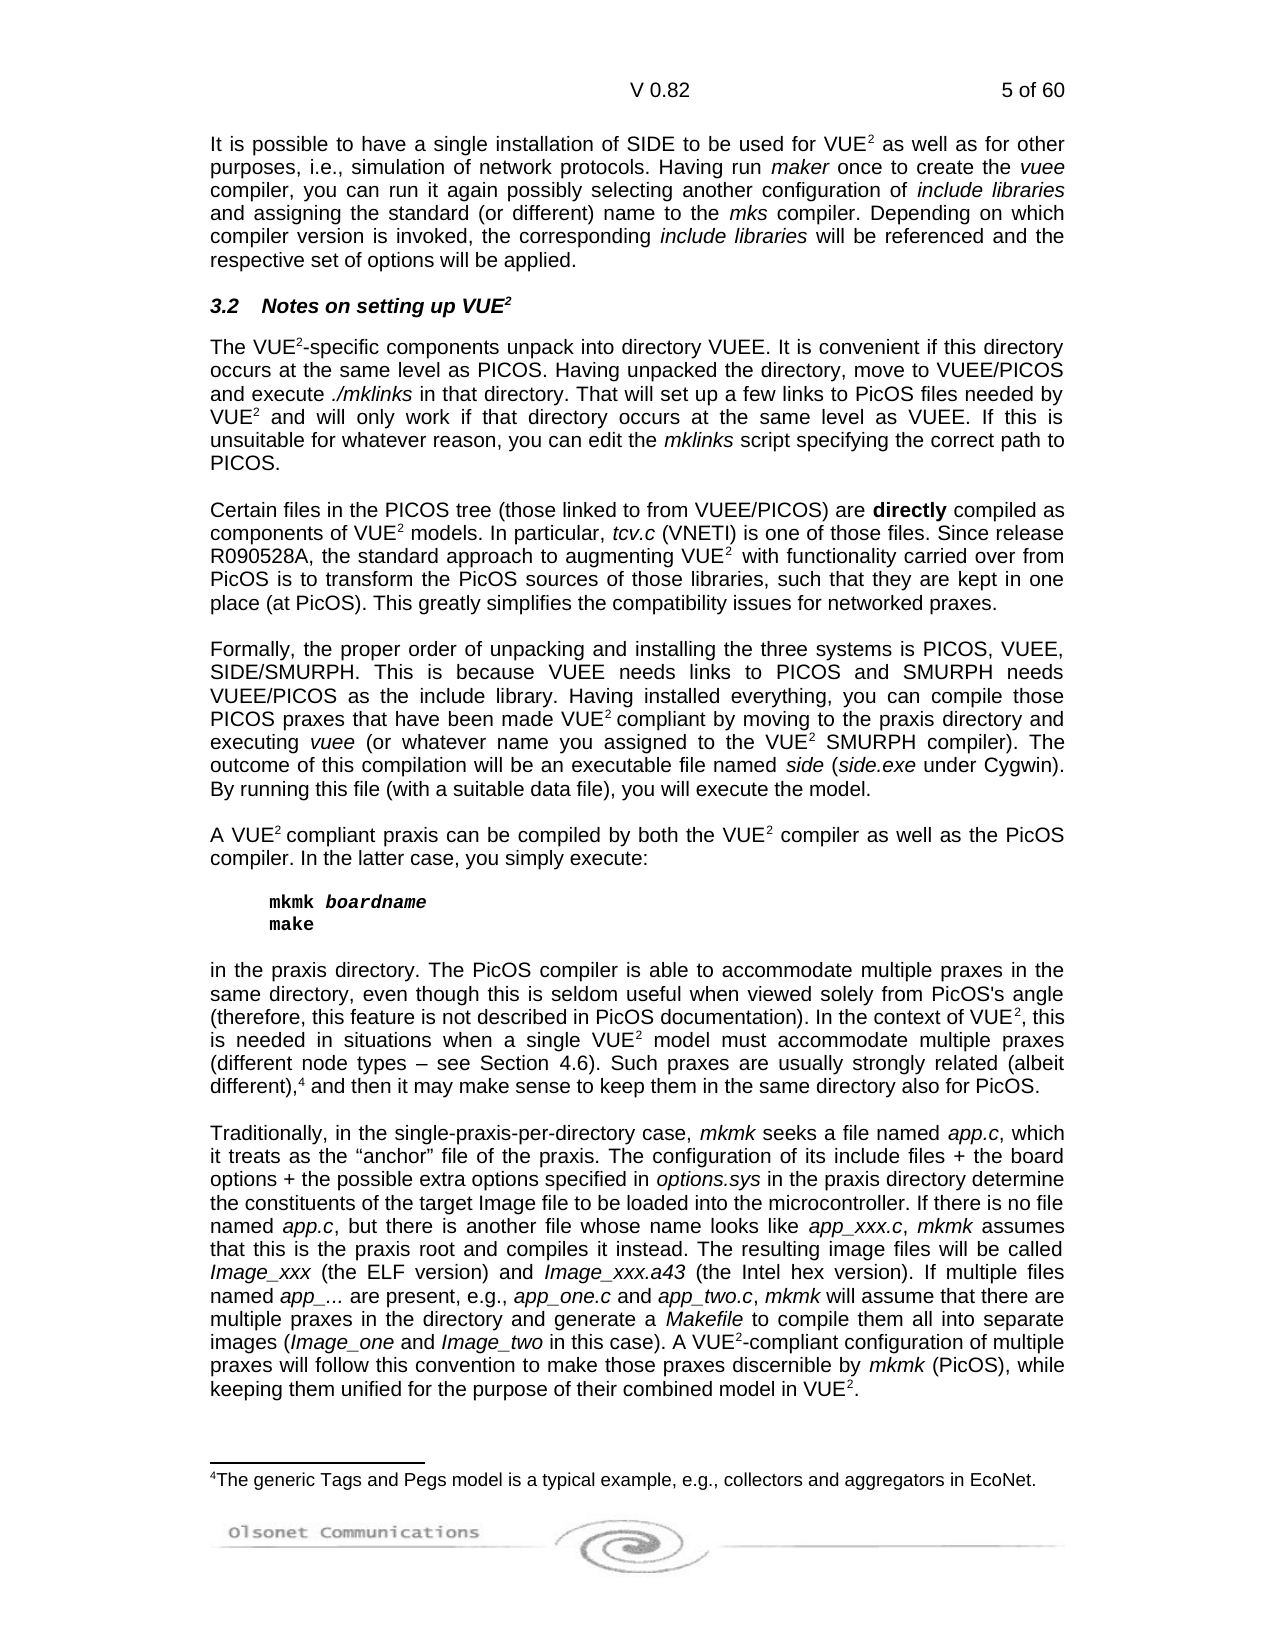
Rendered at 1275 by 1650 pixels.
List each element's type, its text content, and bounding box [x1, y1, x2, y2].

text A VUE2 compliant praxis can be compiled by both the VUE2 compiler as well as the PicOS compiler. In the latter case, you simply execute: [210, 823, 1065, 870]
subtitle Notes on setting up VUE2 [210, 295, 1065, 318]
text The generic Tags and Pegs model is a typical example, e.g., collectors and aggregators in EcoNet. [210, 1469, 1065, 1490]
text in the praxis directory. The PicOS compiler is able to accommodate multiple praxes in the same directory, even though this is seldom useful when viewed solely from PicOS's angle (therefore, this feature is not described in PicOS documentation). In the context of VUE2, this is needed in situations when a single VUE2 model must accommodate multiple praxes (different node types – see Section 4.6). Such praxes are usually strongly related (albeit different), and then it may make sense to keep them in the same directory also for PicOS. [210, 959, 1065, 1098]
text Traditionally, in the single-praxis-per-directory case, mkmk seeks a file named app.c, which it treats as the “anchor” file of the praxis. The configuration of its include files + the board options + the possible extra options specified in options.sys in the praxis directory determine the constituents of the target Image file to be loaded into the microcontroller. If there is no file named app.c, but there is another file whose name looks like app_xxx.c, mkmk assumes that this is the praxis root and compiles it instead. The resulting image files will be called Image_xxx (the ELF version) and Image_xxx.a43 (the Intel hex version). If multiple files named app_... are present, e.g., app_one.c and app_two.c, mkmk will assume that there are multiple praxes in the directory and generate a Makefile to compile them all into separate images (Image_one and Image_two in this case). A VUE2-compliant configuration of multiple praxes will follow this convention to make those praxes discernible by mkmk (PicOS), while keeping them unified for the purpose of their combined model in VUE2. [210, 1122, 1065, 1400]
text make [269, 914, 1065, 936]
text mkmk boardname [269, 893, 1065, 914]
text Certain files in the PICOS tree (those linked to from VUEE/PICOS) are directly compiled as components of VUE2 models. In particular, tcv.c (VNETI) is one of those files. Since release R090528A, the standard approach to augmenting VUE2 with functionality carried over from PicOS is to transform the PicOS sources of those libraries, such that they are kept in one place (at PicOS). This greatly simplifies the compatibility issues for networked praxes. [210, 498, 1065, 614]
text The VUE2-specific components unpack into directory VUEE. It is convenient if this directory occurs at the same level as PICOS. Having unpacked the directory, move to VUEE/PICOS and execute ./mklinks in that directory. That will set up a few links to PicOS files needed by VUE2 and will only work if that directory occurs at the same level as VUEE. If this is unsuitable for whatever reason, you can edit the mklinks script specifying the correct path to PICOS. [210, 336, 1065, 475]
picture [210, 1504, 1065, 1596]
text Formally, the proper order of unpacking and installing the three systems is PICOS, VUEE, SIDE/SMURPH. This is because VUEE needs links to PICOS and SMURPH needs VUEE/PICOS as the include library. Having installed everything, you can compile those PICOS praxes that have been made VUE2 compliant by moving to the praxis directory and executing vuee (or whatever name you assigned to the VUE2 SMURPH compiler). The outcome of this compilation will be an executable file named side (side.exe under Cygwin). By running this file (with a suitable data file), you will execute the model. [210, 638, 1065, 800]
text It is possible to have a single installation of SIDE to be used for VUE2 as well as for other purposes, i.e., simulation of network protocols. Having run maker once to create the vuee compiler, you can run it again possibly selecting another configuration of include libraries and assigning the standard (or different) name to the mks compiler. Depending on which compiler version is invoked, the corresponding include libraries will be referenced and the respective set of options will be applied. [210, 132, 1065, 272]
